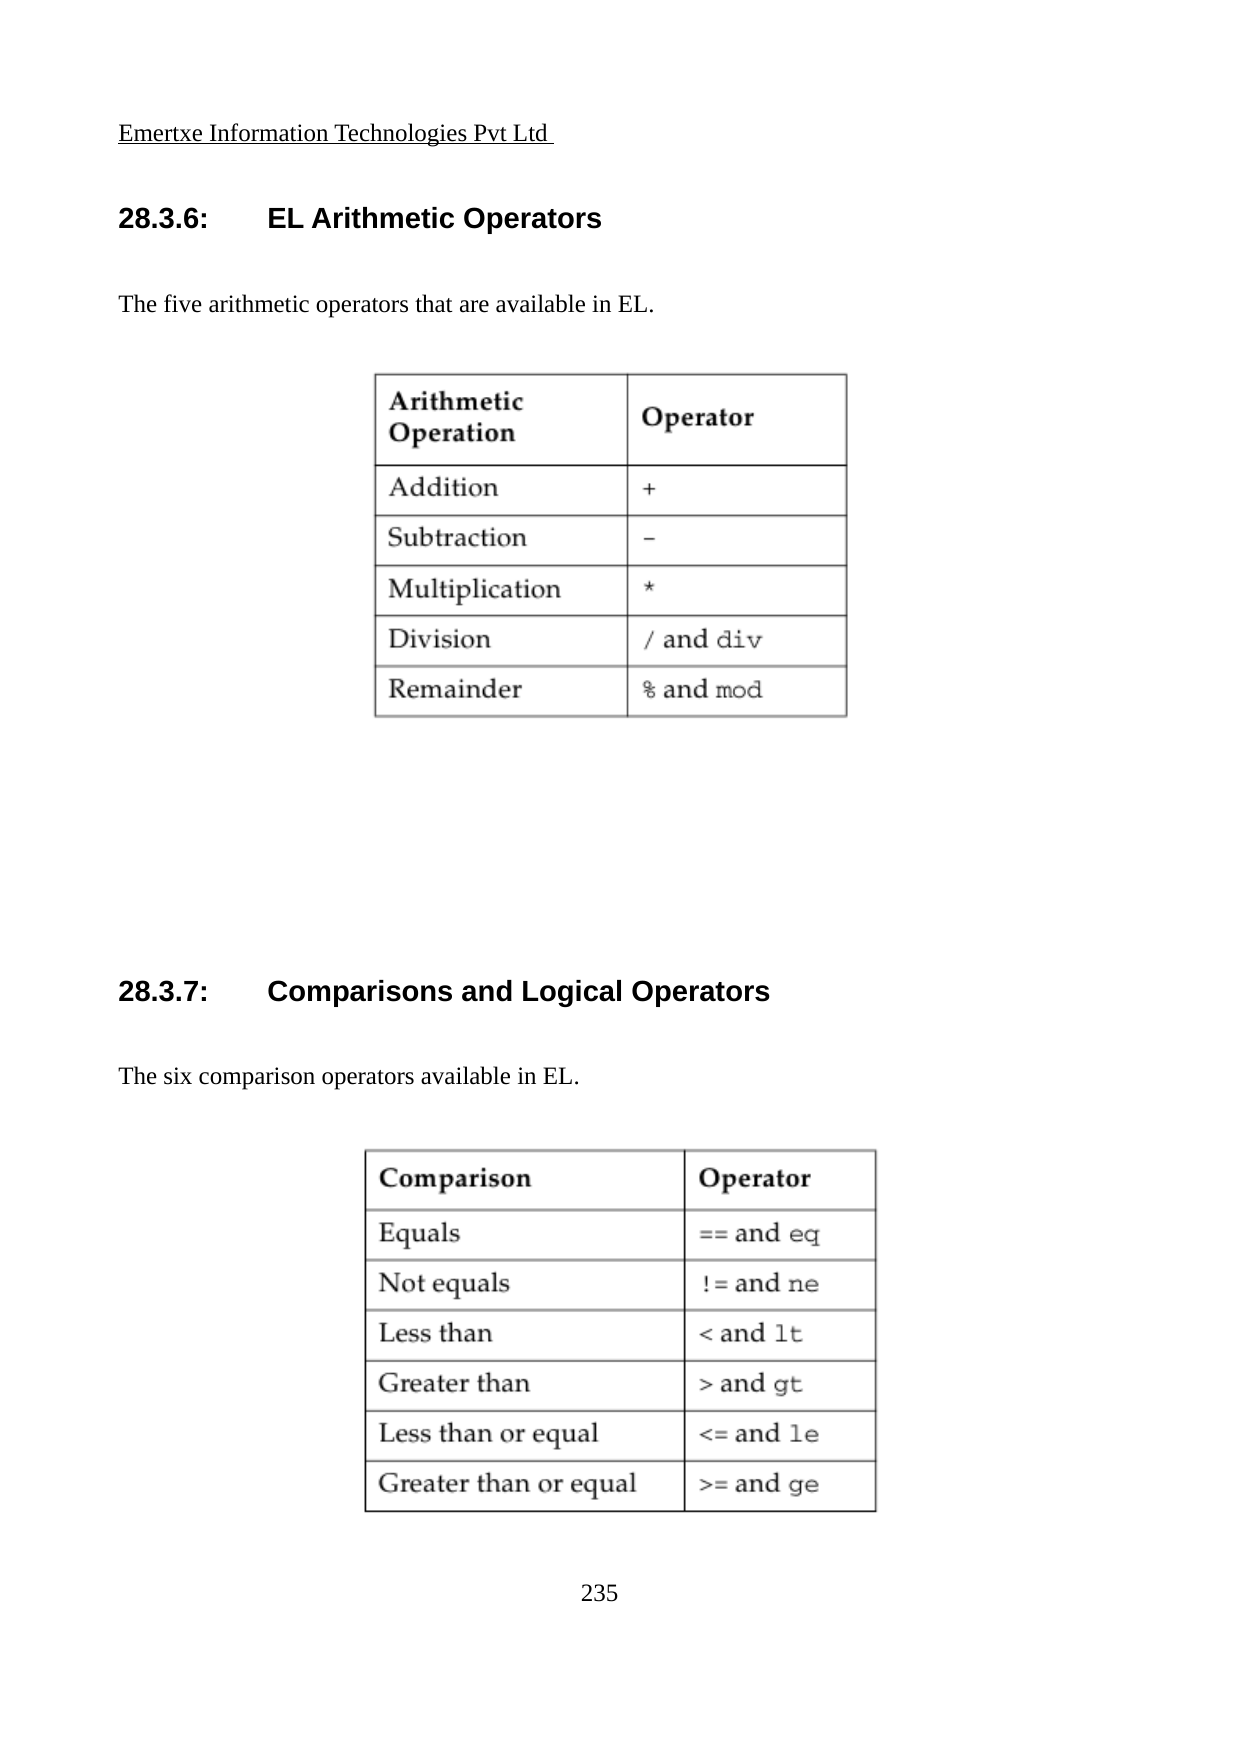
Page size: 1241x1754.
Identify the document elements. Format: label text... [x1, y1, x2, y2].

subtitle EL Arithmetic Operators [118, 201, 1122, 235]
subtitle Comparisons and Logical Operators [118, 974, 1122, 1007]
picture [343, 1143, 897, 1528]
text The six comparison operators available in EL. [118, 1061, 1122, 1090]
picture [364, 371, 876, 726]
text The five arithmetic operators that are available in EL. [118, 289, 1122, 317]
